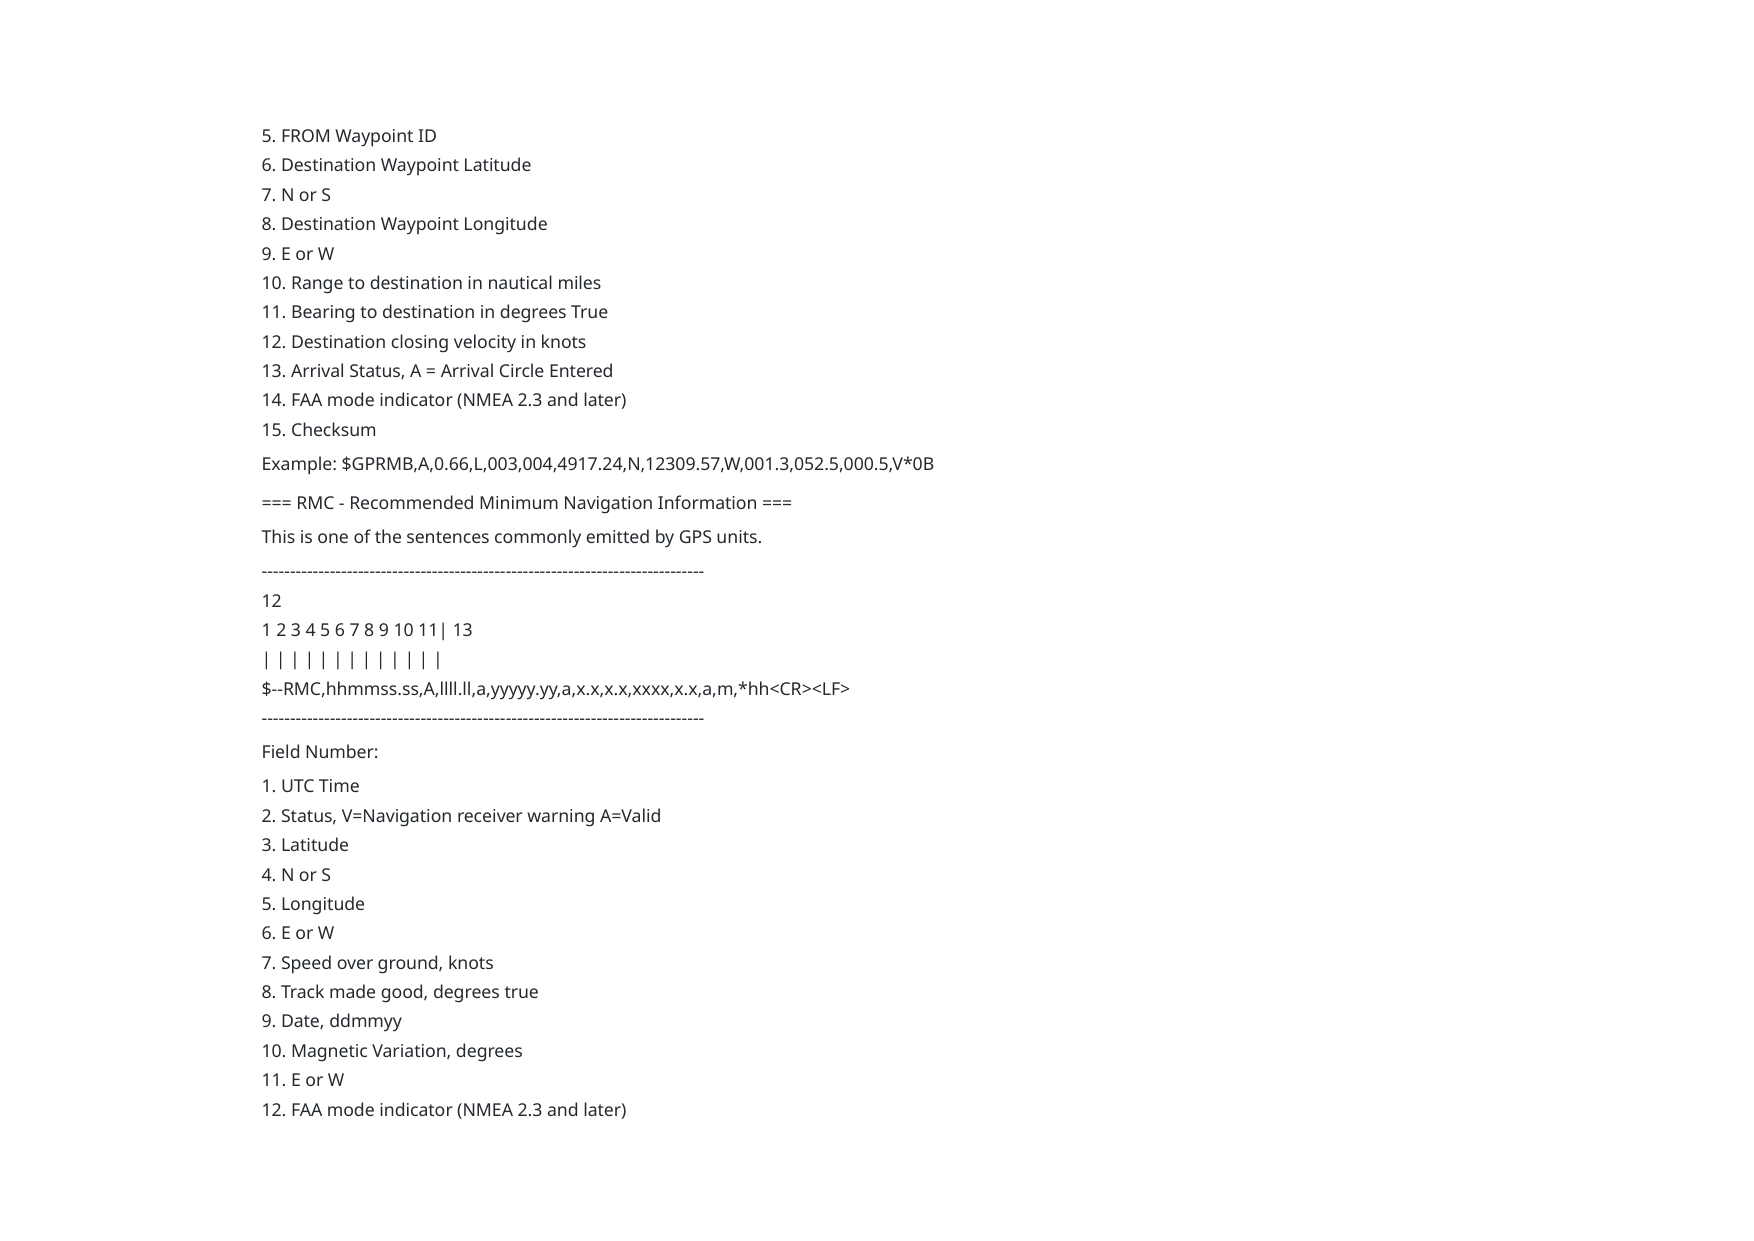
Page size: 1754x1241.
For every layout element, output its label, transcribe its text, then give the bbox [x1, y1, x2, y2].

table_cell [261, 480, 1636, 485]
table_cell [118, 769, 261, 798]
table_cell Example: $GPRMB,A,0.66,L,003,004,4917.24,N,12309.57,W,001.3,052.5,000.5,V*0B [261, 446, 1636, 475]
table_cell [118, 519, 261, 548]
table_cell [261, 441, 1636, 446]
table_cell 10. Magnetic Variation, degrees [261, 1033, 1636, 1062]
table_cell [118, 671, 261, 700]
table_cell [118, 412, 261, 441]
table_cell [118, 945, 261, 974]
table_cell [118, 514, 261, 519]
table_cell 3. Latitude [261, 827, 1636, 857]
table_cell 14. FAA mode indicator (NMEA 2.3 and later) [261, 383, 1636, 412]
table_cell [118, 974, 261, 1003]
table_cell 12. Destination closing velocity in knots [261, 324, 1636, 353]
table_cell [118, 480, 261, 485]
table_cell [118, 1062, 261, 1092]
table_cell [118, 915, 261, 945]
table_cell 1 2 3 4 5 6 7 8 9 10 11| 13 [261, 612, 1636, 641]
table_cell 15. Checksum [261, 412, 1636, 441]
table_cell [118, 583, 261, 612]
table_cell ------------------------------------------------------------------------------ [261, 553, 1636, 583]
table_cell [118, 485, 261, 514]
table_cell [118, 549, 261, 553]
table_cell [118, 764, 261, 768]
table_cell [261, 475, 1636, 480]
table_cell 9. E or W [261, 236, 1636, 265]
table_cell [118, 177, 261, 206]
table_cell 5. FROM Waypoint ID [261, 118, 1636, 147]
table_cell 5. Longitude [261, 886, 1636, 915]
table_cell 4. N or S [261, 857, 1636, 886]
table_cell 8. Track made good, degrees true [261, 974, 1636, 1003]
table_cell === RMC - Recommended Minimum Navigation Information === [261, 485, 1636, 514]
table_cell [118, 886, 261, 915]
table_cell [118, 118, 261, 147]
table_cell 10. Range to destination in nautical miles [261, 265, 1636, 294]
table_cell [118, 324, 261, 353]
table_cell [118, 265, 261, 294]
table_cell [118, 353, 261, 382]
table_cell 11. Bearing to destination in degrees True [261, 294, 1636, 324]
table_cell [261, 764, 1636, 768]
table_cell [118, 446, 261, 475]
table_cell [118, 1033, 261, 1062]
table_cell [118, 206, 261, 236]
table_cell 2. Status, V=Navigation receiver warning A=Valid [261, 798, 1636, 827]
table_cell [261, 514, 1636, 519]
table_cell [118, 734, 261, 764]
table_cell [118, 553, 261, 583]
table_cell Field Number: [261, 734, 1636, 764]
table_cell [118, 700, 261, 729]
table_cell 8. Destination Waypoint Longitude [261, 206, 1636, 236]
table_cell [118, 827, 261, 857]
table_cell [118, 612, 261, 641]
table_cell 9. Date, ddmmyy [261, 1004, 1636, 1033]
table_cell ------------------------------------------------------------------------------ [261, 700, 1636, 729]
table_cell $--RMC,hhmmss.ss,A,llll.ll,a,yyyyy.yy,a,x.x,x.x,xxxx,x.x,a,m,*hh<CR><LF> [261, 671, 1636, 700]
table_cell 12. FAA mode indicator (NMEA 2.3 and later) [261, 1092, 1636, 1121]
table_cell [118, 475, 261, 480]
table_cell [118, 1004, 261, 1033]
table_cell [118, 383, 261, 412]
table_cell [118, 798, 261, 827]
table_cell [118, 730, 261, 734]
table_cell [261, 730, 1636, 734]
table_cell [261, 549, 1636, 553]
table_cell 6. Destination Waypoint Latitude [261, 148, 1636, 177]
table_cell | | | | | | | | | | | | | [261, 641, 1636, 671]
table_cell [118, 236, 261, 265]
table_cell [118, 857, 261, 886]
table_cell 7. Speed over ground, knots [261, 945, 1636, 974]
table_cell [118, 294, 261, 324]
table_cell This is one of the sentences commonly emitted by GPS units. [261, 519, 1636, 548]
table_cell [118, 148, 261, 177]
table_cell 6. E or W [261, 915, 1636, 945]
table_cell 13. Arrival Status, A = Arrival Circle Entered [261, 353, 1636, 382]
table_cell 1. UTC Time [261, 769, 1636, 798]
table_cell [118, 1092, 261, 1121]
table_cell [118, 641, 261, 671]
table_cell 11. E or W [261, 1062, 1636, 1092]
table_cell 7. N or S [261, 177, 1636, 206]
table_cell 12 [261, 583, 1636, 612]
table_cell [118, 441, 261, 446]
